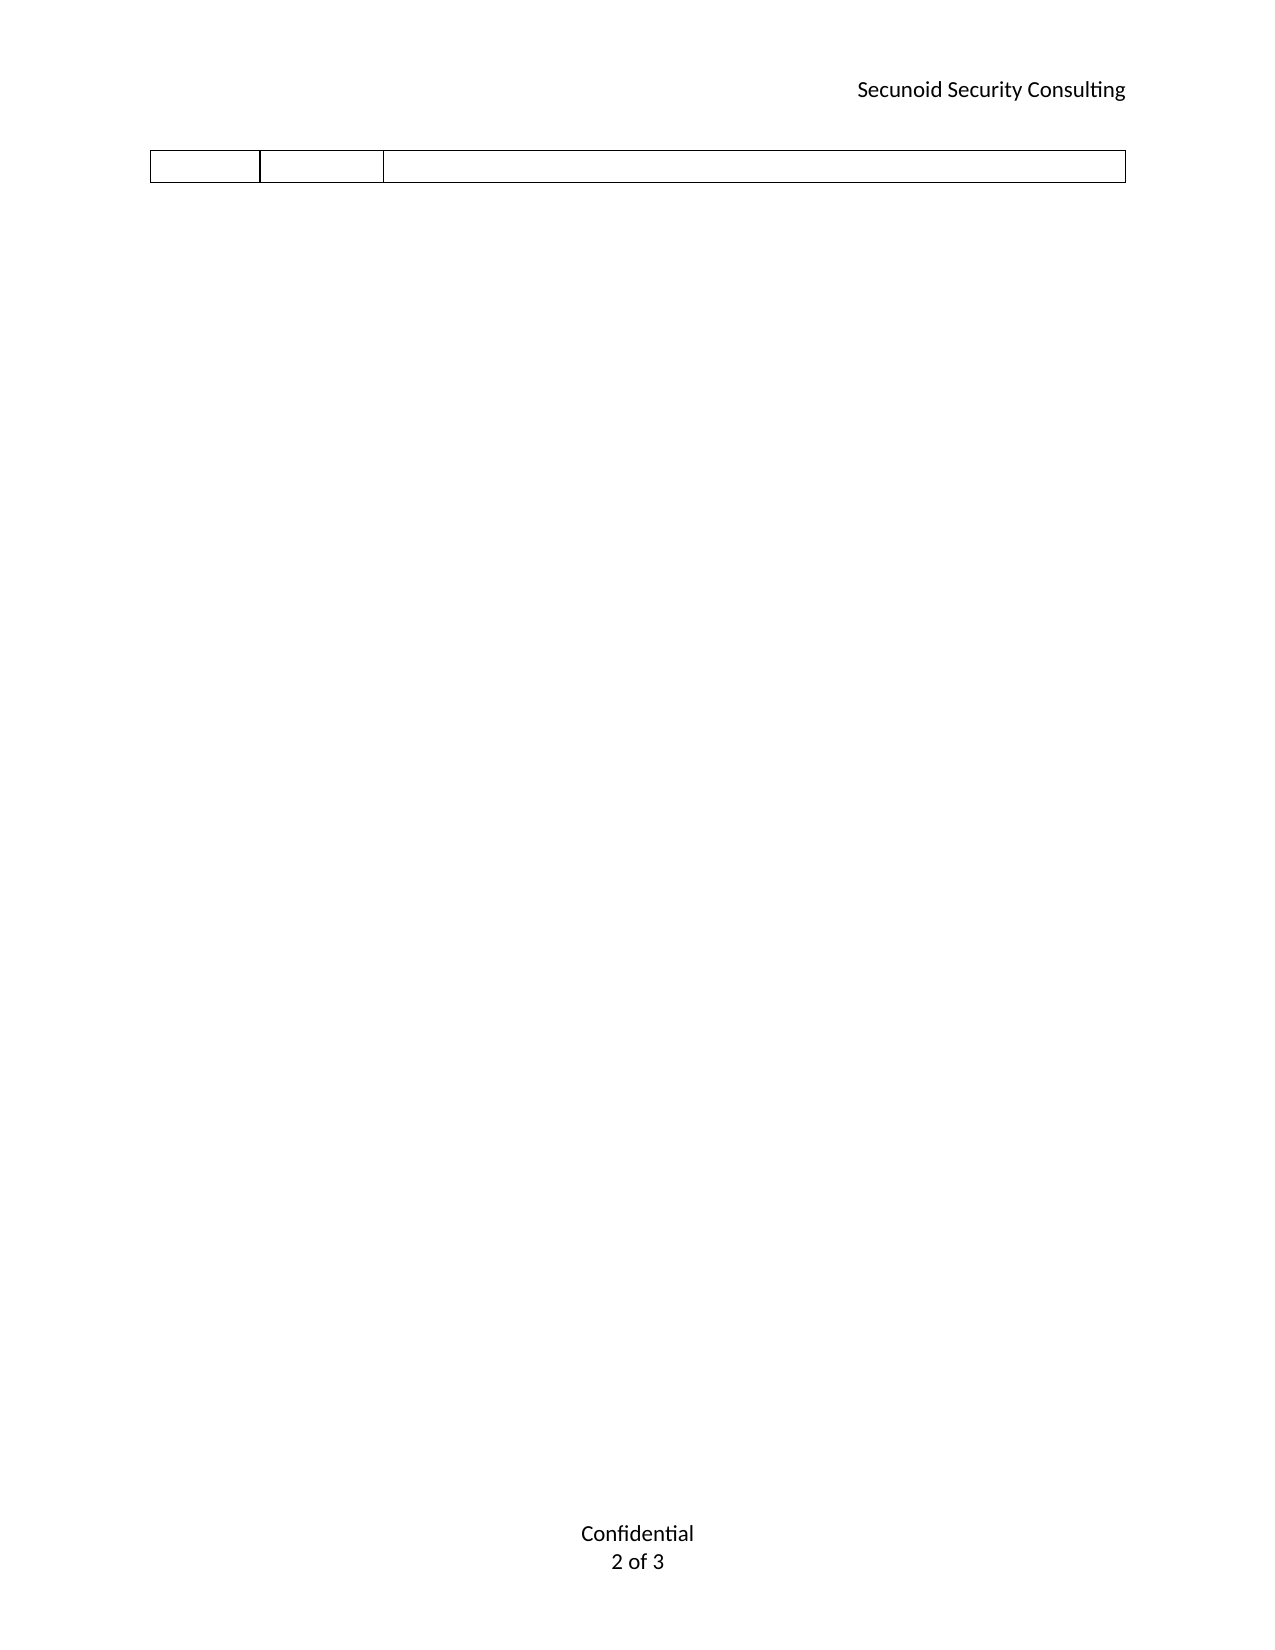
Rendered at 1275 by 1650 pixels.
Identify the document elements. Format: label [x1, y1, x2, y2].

table_cell [261, 151, 383, 182]
table_cell [151, 151, 259, 182]
table_cell [384, 151, 1125, 182]
